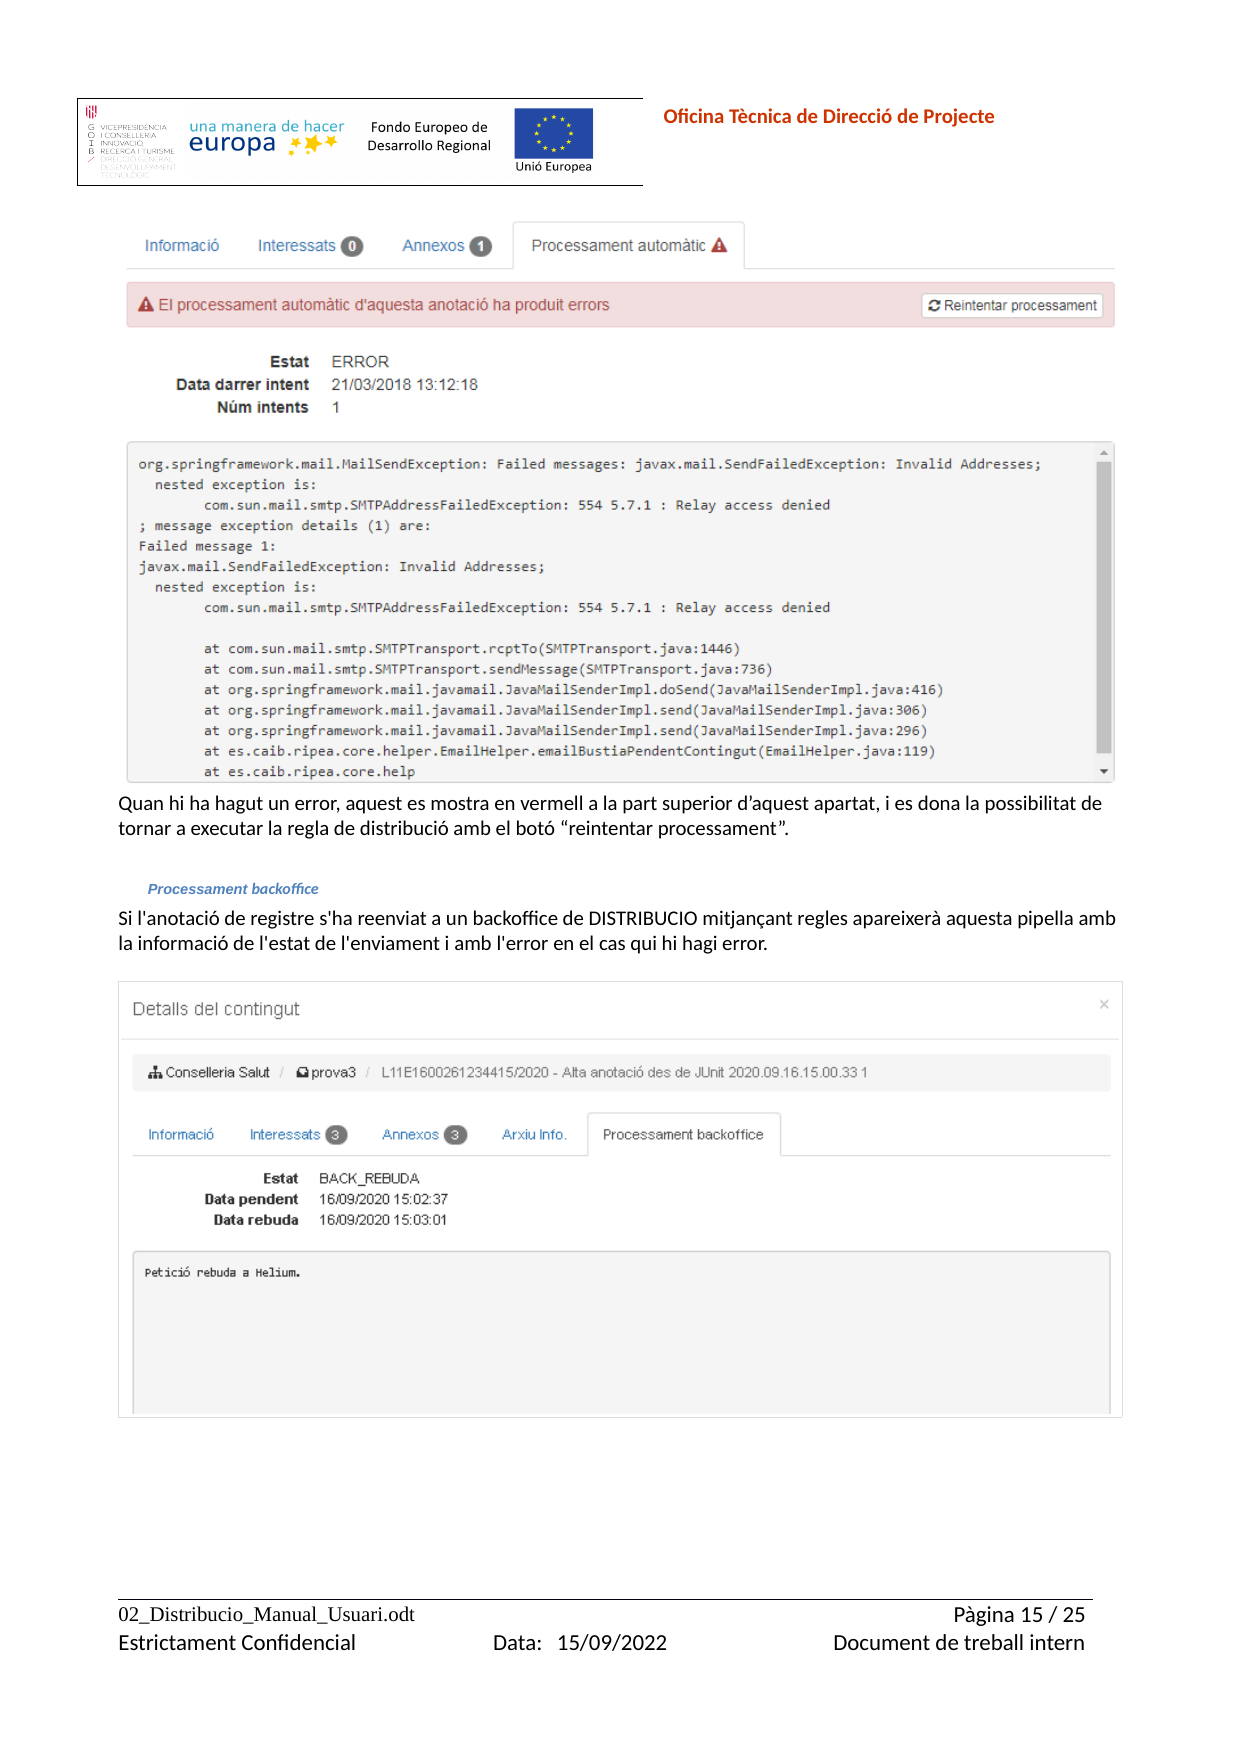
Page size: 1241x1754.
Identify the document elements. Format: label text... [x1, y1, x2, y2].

picture [187, 103, 599, 180]
picture [121, 209, 1124, 791]
text Si l'anotació de registre s'ha reenviat a un backoffice de DISTRIBUCIO mitjançant regles apareixerà aquesta pipella amb la informació de l'estat de l'enviament i amb l'error en el cas qui hi hagi error. [118, 905, 1122, 956]
text Quan hi ha hagut un error, aquest es mostra en vermell a la part superior d’aquest apartat, i es dona la possibilitat de tornar a executar la regla de distribució amb el botó “reintentar processament”. [118, 790, 1122, 841]
picture [121, 984, 1119, 1414]
subtitle Processament backoffice [148, 879, 1122, 898]
picture [82, 103, 181, 180]
